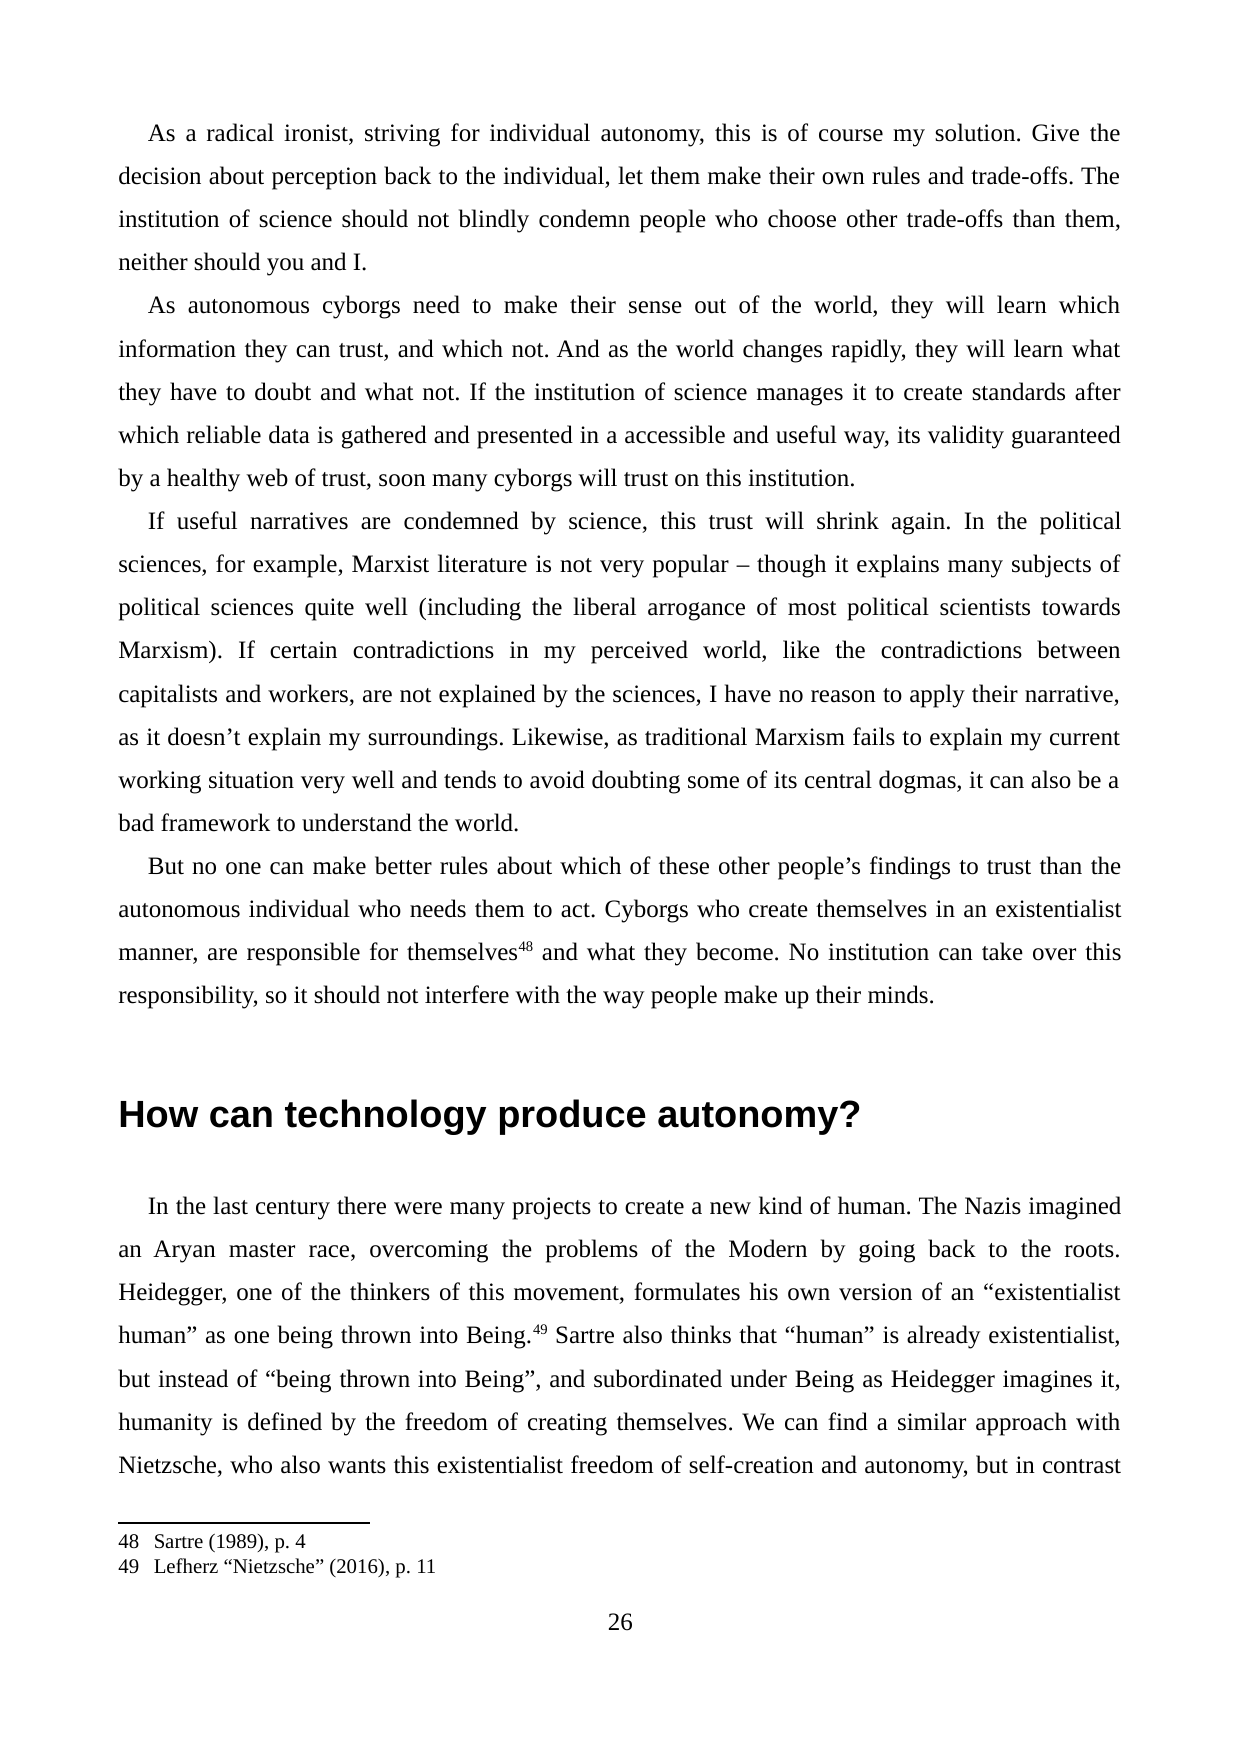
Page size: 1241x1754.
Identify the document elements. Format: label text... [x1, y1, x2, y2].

text As a radical ironist, striving for individual autonomy, this is of course my solution. Give the decision about perception back to the individual, let them make their own rules and trade-offs. The institution of science should not blindly condemn people who choose other trade-offs than them, neither should you and I. [118, 118, 1122, 276]
text Lefherz “Nietzsche” (2016), p. 11 [118, 1553, 1122, 1578]
text Sartre (1989), p. 4 [118, 1529, 1122, 1553]
subtitle How can technology produce autonomy? [118, 1092, 1122, 1136]
text As autonomous cyborgs need to make their sense out of the world, they will learn which information they can trust, and which not. And as the world changes rapidly, they will learn what they have to doubt and what not. If the institution of science manages it to create standards after which reliable data is gathered and presented in a accessible and useful way, its validity guaranteed by a healthy web of trust, soon many cyborgs will trust on this institution. [118, 291, 1122, 492]
text If useful narratives are condemned by science, this trust will shrink again. In the political sciences, for example, Marxist literature is not very popular – though it explains many subjects of political sciences quite well (including the liberal arrogance of most political scientists towards Marxism). If certain contradictions in my perceived world, like the contradictions between capitalists and workers, are not explained by the sciences, I have no reason to apply their narrative, as it doesn’t explain my surroundings. Likewise, as traditional Marxism fails to explain my current working situation very well and tends to avoid doubting some of its central dogmas, it can also be a bad framework to understand the world. [118, 506, 1122, 837]
text But no one can make better rules about which of these other people’s findings to trust than the autonomous individual who needs them to act. Cyborgs who create themselves in an existentialist manner, are responsible for themselves and what they become. No institution can take over this responsibility, so it should not interfere with the way people make up their minds. [118, 851, 1122, 1009]
text In the last century there were many projects to create a new kind of human. The Nazis imagined an Aryan master race, overcoming the problems of the Modern by going back to the roots. Heidegger, one of the thinkers of this movement, formulates his own version of an “existentialist human” as one being thrown into Being. Sartre also thinks that “human” is already existentialist, but instead of “being thrown into Being”, and subordinated under Being as Heidegger imagines it, humanity is defined by the freedom of creating themselves. We can find a similar approach with Nietzsche, who also wants this existentialist freedom of self-creation and autonomy, but in contrast [118, 1191, 1122, 1479]
